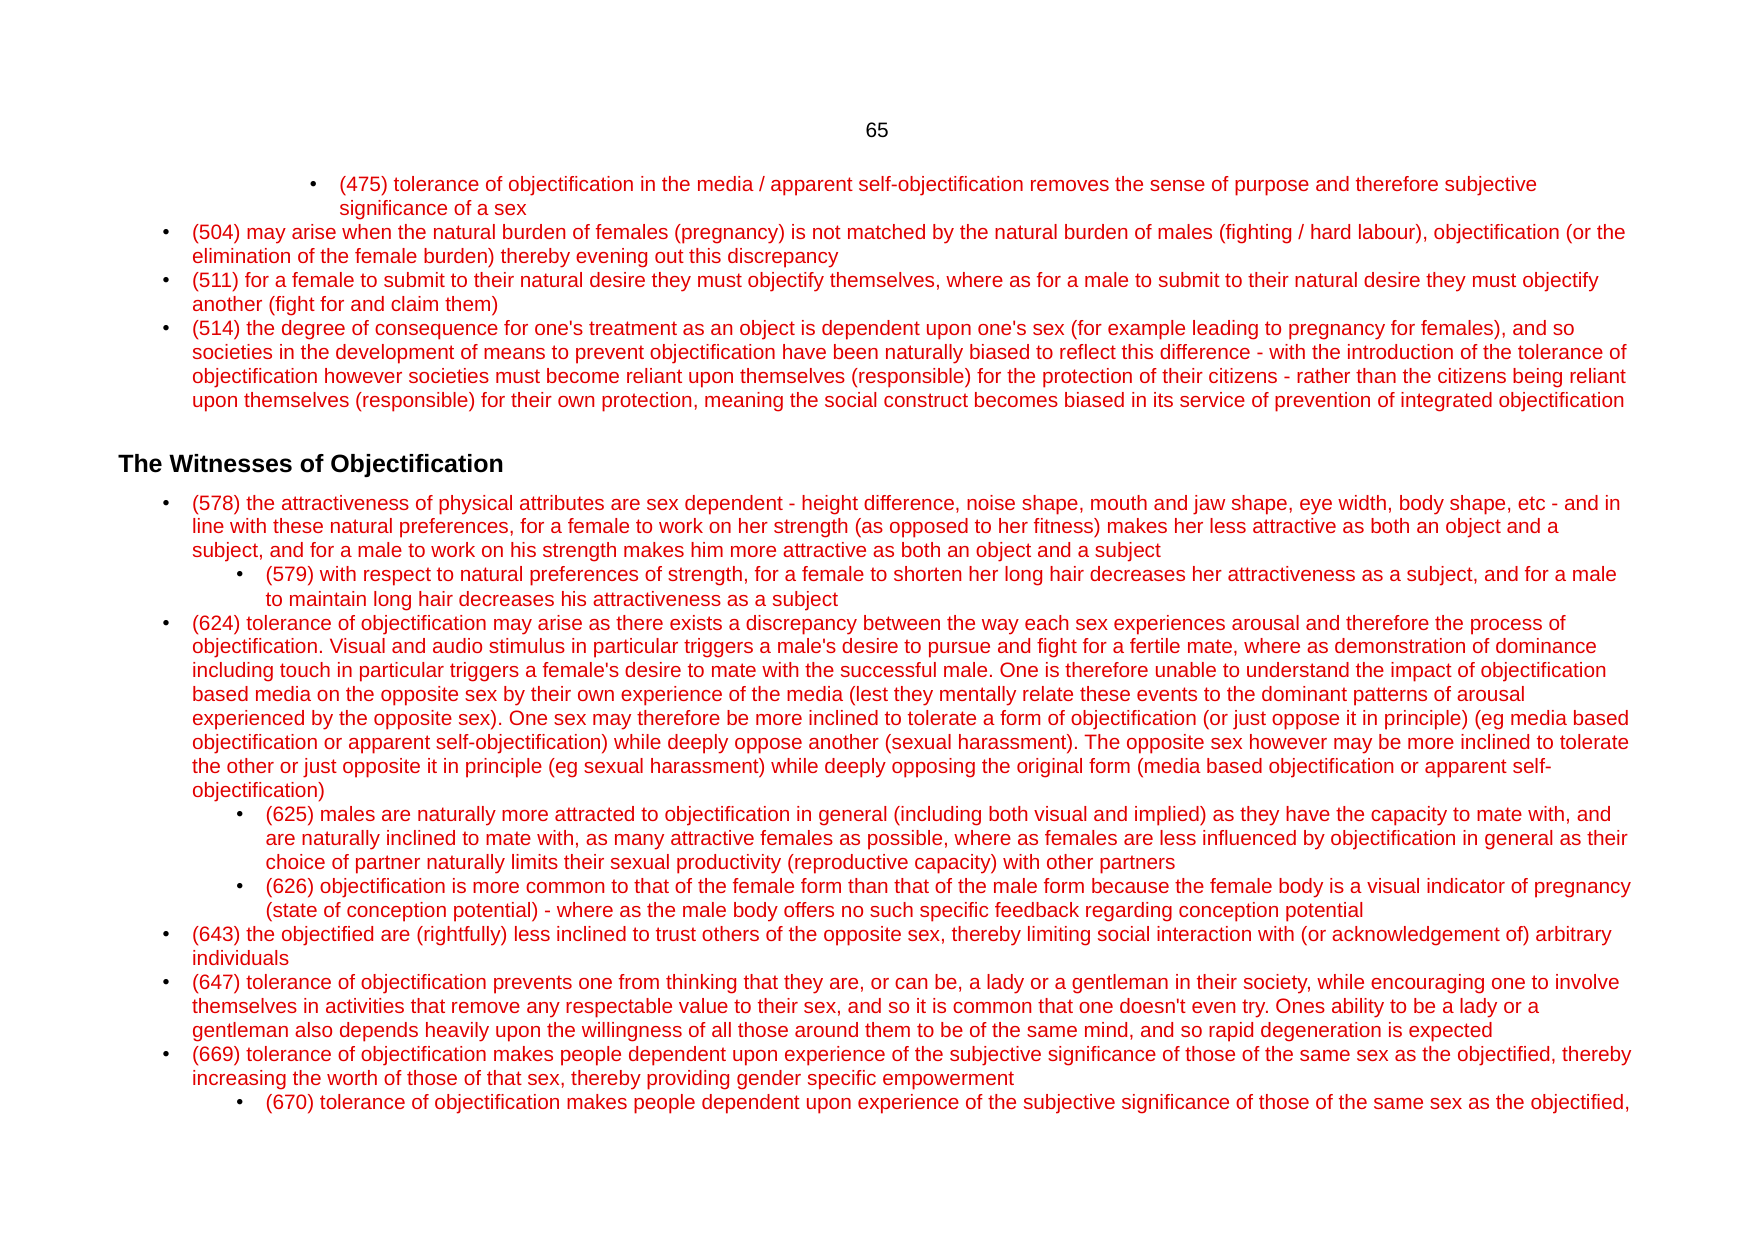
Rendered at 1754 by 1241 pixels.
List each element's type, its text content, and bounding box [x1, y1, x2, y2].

list (643) the objectified are (rightfully) less inclined to trust others of the opposite sex, thereby limiting social interaction with (or acknowledgement of) arbitrary individuals [162, 922, 1636, 970]
list (669) tolerance of objectification makes people dependent upon experience of the subjective significance of those of the same sex as the objectified, thereby increasing the worth of those of that sex, thereby providing gender specific empowerment [162, 1042, 1636, 1090]
list (504) may arise when the natural burden of females (pregnancy) is not matched by the natural burden of males (fighting / hard labour), objectification (or the elimination of the female burden) thereby evening out this discrepancy [162, 219, 1636, 268]
list (625) males are naturally more attracted to objectification in general (including both visual and implied) as they have the capacity to mate with, and are naturally inclined to mate with, as many attractive females as possible, where as females are less influenced by objectification in general as their choice of partner naturally limits their sexual productivity (reproductive capacity) with other partners [236, 802, 1636, 874]
subtitle The Witnesses of Objectification [118, 449, 1636, 478]
list (670) tolerance of objectification makes people dependent upon experience of the subjective significance of those of the same sex as the objectified, [236, 1090, 1636, 1114]
list (578) the attractiveness of physical attributes are sex dependent - height difference, noise shape, mouth and jaw shape, eye width, body shape, etc - and in line with these natural preferences, for a female to work on her strength (as opposed to her fitness) makes her less attractive as both an object and a subject, and for a male to work on his strength makes him more attractive as both an object and a subject [162, 490, 1636, 562]
list (624) tolerance of objectification may arise as there exists a discrepancy between the way each sex experiences arousal and therefore the process of objectification. Visual and audio stimulus in particular triggers a male's desire to pursue and fight for a fertile mate, where as demonstration of dominance including touch in particular triggers a female's desire to mate with the successful male. One is therefore unable to understand the impact of objectification based media on the opposite sex by their own experience of the media (lest they mentally relate these events to the dominant patterns of arousal experienced by the opposite sex). One sex may therefore be more inclined to tolerate a form of objectification (or just oppose it in principle) (eg media based objectification or apparent self-objectification) while deeply oppose another (sexual harassment). The opposite sex however may be more inclined to tolerate the other or just opposite it in principle (eg sexual harassment) while deeply opposing the original form (media based objectification or apparent self-objectification) [162, 610, 1636, 802]
list (647) tolerance of objectification prevents one from thinking that they are, or can be, a lady or a gentleman in their society, while encouraging one to involve themselves in activities that remove any respectable value to their sex, and so it is common that one doesn't even try. Ones ability to be a lady or a gentleman also depends heavily upon the willingness of all those around them to be of the same mind, and so rapid degeneration is expected [162, 970, 1636, 1042]
list (626) objectification is more common to that of the female form than that of the male form because the female body is a visual indicator of pregnancy (state of conception potential) - where as the male body offers no such specific feedback regarding conception potential [236, 874, 1636, 922]
list (511) for a female to submit to their natural desire they must objectify themselves, where as for a male to submit to their natural desire they must objectify another (fight for and claim them) [162, 268, 1636, 316]
list (475) tolerance of objectification in the media / apparent self-objectification removes the sense of purpose and therefore subjective significance of a sex [309, 172, 1636, 219]
list (514) the degree of consequence for one's treatment as an object is dependent upon one's sex (for example leading to pregnancy for females), and so societies in the development of means to prevent objectification have been naturally biased to reflect this difference - with the introduction of the tolerance of objectification however societies must become reliant upon themselves (responsible) for the protection of their citizens - rather than the citizens being reliant upon themselves (responsible) for their own protection, meaning the social construct becomes biased in its service of prevention of integrated objectification [162, 316, 1636, 412]
list (579) with respect to natural preferences of strength, for a female to shorten her long hair decreases her attractiveness as a subject, and for a male to maintain long hair decreases his attractiveness as a subject [236, 562, 1636, 610]
